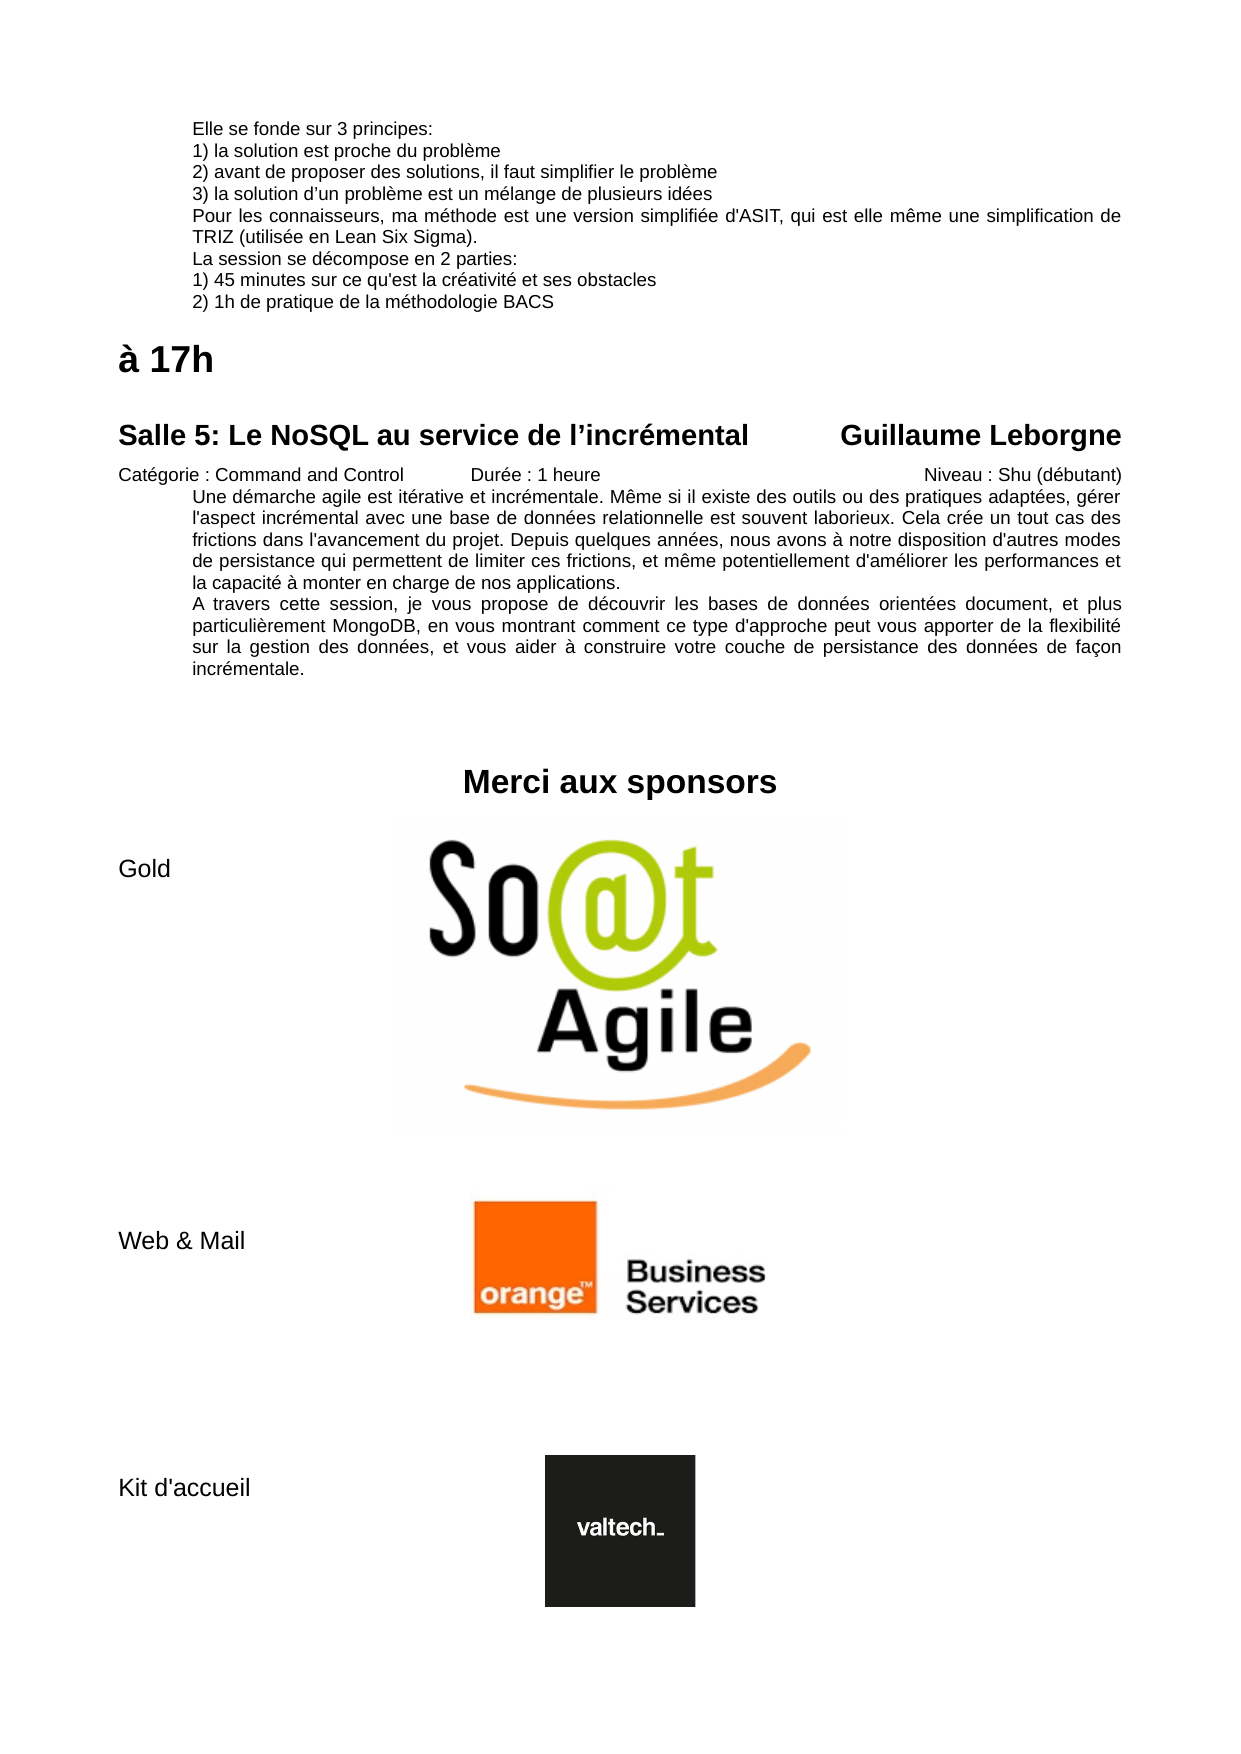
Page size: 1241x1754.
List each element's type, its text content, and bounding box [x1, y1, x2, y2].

text 1) la solution est proche du problème [192, 140, 1122, 161]
subtitle Merci aux sponsors [118, 762, 1122, 801]
text Web & Mail [118, 1226, 469, 1254]
text 2) avant de proposer des solutions, il faut simplifier le problème [192, 161, 1122, 183]
text Gold [118, 854, 394, 883]
text La session se décompose en 2 parties: [192, 247, 1122, 269]
text 2) 1h de pratique de la méthodologie BACS [192, 291, 1122, 312]
picture [545, 1455, 696, 1607]
text Catégorie : Command and Control Durée : 1 heure Niveau : Shu (débutant) [118, 464, 1122, 485]
text [696, 1473, 1122, 1502]
picture [394, 815, 847, 1135]
subtitle à 17h [118, 337, 1122, 380]
text Une démarche agile est itérative et incrémentale. Même si il existe des outils ou des pratiques adaptées, gérer l'aspect incrémental avec une base de données relationnelle est souvent laborieux. Cela crée un tout cas des frictions dans l'avancement du projet. Depuis quelques années, nous avons à notre disposition d'autres modes de persistance qui permettent de limiter ces frictions, et même potentiellement d'améliorer les performances et la capacité à monter en charge de nos applications. [192, 485, 1122, 593]
text [847, 854, 1122, 883]
text [771, 1226, 1122, 1254]
subtitle Salle 5: Le NoSQL au service de l’incrémental Guillaume Leborgne [118, 418, 1122, 451]
text Elle se fonde sur 3 principes: [192, 118, 1122, 140]
picture [469, 1166, 771, 1349]
text Pour les connaisseurs, ma méthode est une version simplifiée d'ASIT, qui est elle même une simplification de TRIZ (utilisée en Lean Six Sigma). [192, 204, 1122, 247]
text 3) la solution d’un problème est un mélange de plusieurs idées [192, 183, 1122, 204]
text 1) 45 minutes sur ce qu'est la créativité et ses obstacles [192, 269, 1122, 291]
text Kit d'accueil [118, 1473, 545, 1502]
text A travers cette session, je vous propose de découvrir les bases de données orientées document, et plus particulièrement MongoDB, en vous montrant comment ce type d'approche peut vous apporter de la flexibilité sur la gestion des données, et vous aider à construire votre couche de persistance des données de façon incrémentale. [192, 593, 1122, 679]
